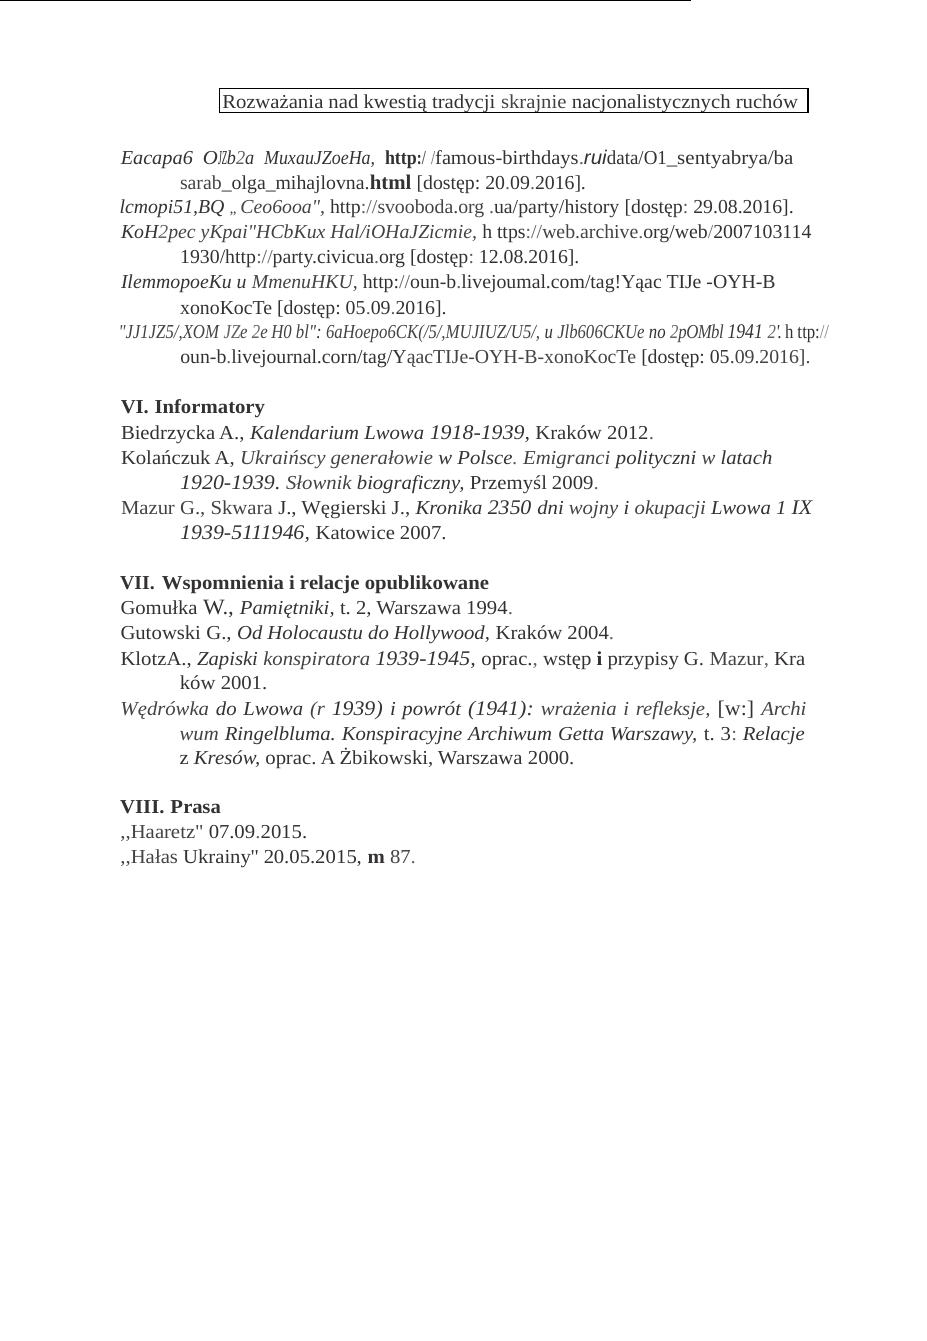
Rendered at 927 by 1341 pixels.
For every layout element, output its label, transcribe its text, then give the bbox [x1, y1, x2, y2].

text ,,Haaretz" 07.09.2015. [120, 820, 830, 843]
text Mazur G., Skwara J., Węgierski J., Kronika 2350 dni wojny i okupacji Lwowa 1 IX 1939-5111946, Katowice 2007. [121, 495, 815, 544]
text Gutowski G., Od Holocaustu do Hollywood, Kraków 2004. [120, 621, 830, 644]
text Biedrzycka A., Kalendarium Lwowa 1918-1939, Kraków 2012. [121, 419, 830, 444]
text KlotzA., Zapiski konspiratora 1939-1945, oprac., wstęp i przypisy G. Mazur, Kra­ ków 2001. [120, 646, 815, 694]
text oun-b.livejournal.corn/tag/YąacTIJe-OYH-B-xonoKocTe [dostęp: 05.09.2016]. [180, 345, 830, 368]
list Informatory [121, 395, 830, 418]
text "JJ1JZ5/,XOM JZe 2e H0 bl": 6aHoepo6CK(/5/,MUJIUZ/U5/, u Jlb606CKUe no 2pOMbl 1941 2'. h ttp:// [118, 321, 830, 343]
text Wędrówka do Lwowa (r 1939) i powrót (1941): wrażenia i refleksje, [w:] Archi­ wum Ringelbluma. Konspiracyjne Archiwum Getta Warszawy, t. 3: Relacje z Kresów, oprac. A Żbikowski, Warszawa 2000. [120, 696, 807, 769]
text Gomułka W., Pamiętniki, t. 2, Warszawa 1994. [120, 594, 830, 619]
text ,,Hałas Ukrainy'' 20.05.2015, m 87. [120, 845, 830, 868]
list Prasa [120, 796, 830, 818]
text KoH2pec yKpai"HCbKux Hal/iOHaJZicmie, h ttps://web.archive.org/web/2007103114 1930/http://party.civicua.org [dostęp: 12.08.2016]. [121, 221, 814, 268]
text lcmopi51,BQ „ Ceo6ooa", http://svooboda.org .ua/party/history [dostęp: 29.08.2016]. [119, 195, 830, 218]
text Kolańczuk A, Ukraińscy generałowie w Polsce. Emigranci polityczni w latach [121, 446, 830, 468]
list Wspomnienia i relacje opublikowane [120, 571, 830, 594]
text Eacapa6 OJZb2a MuxauJZoeHa, http:/ /famous-birthdays.ruidata/O1_sentyabrya/ba­ sarab_olga_mihajlovna.html [dostęp: 20.09.2016]. [121, 146, 830, 194]
text IlemmopoeKu u MmenuHKU, http://oun-b.livejoumal.com/tag!Yąac TIJe -OYH-B­ xonoKocTe [dostęp: 05.09.2016]. [121, 271, 830, 319]
text 1920-1939. Słownik biograficzny, Przemyśl 2009. [180, 470, 830, 494]
